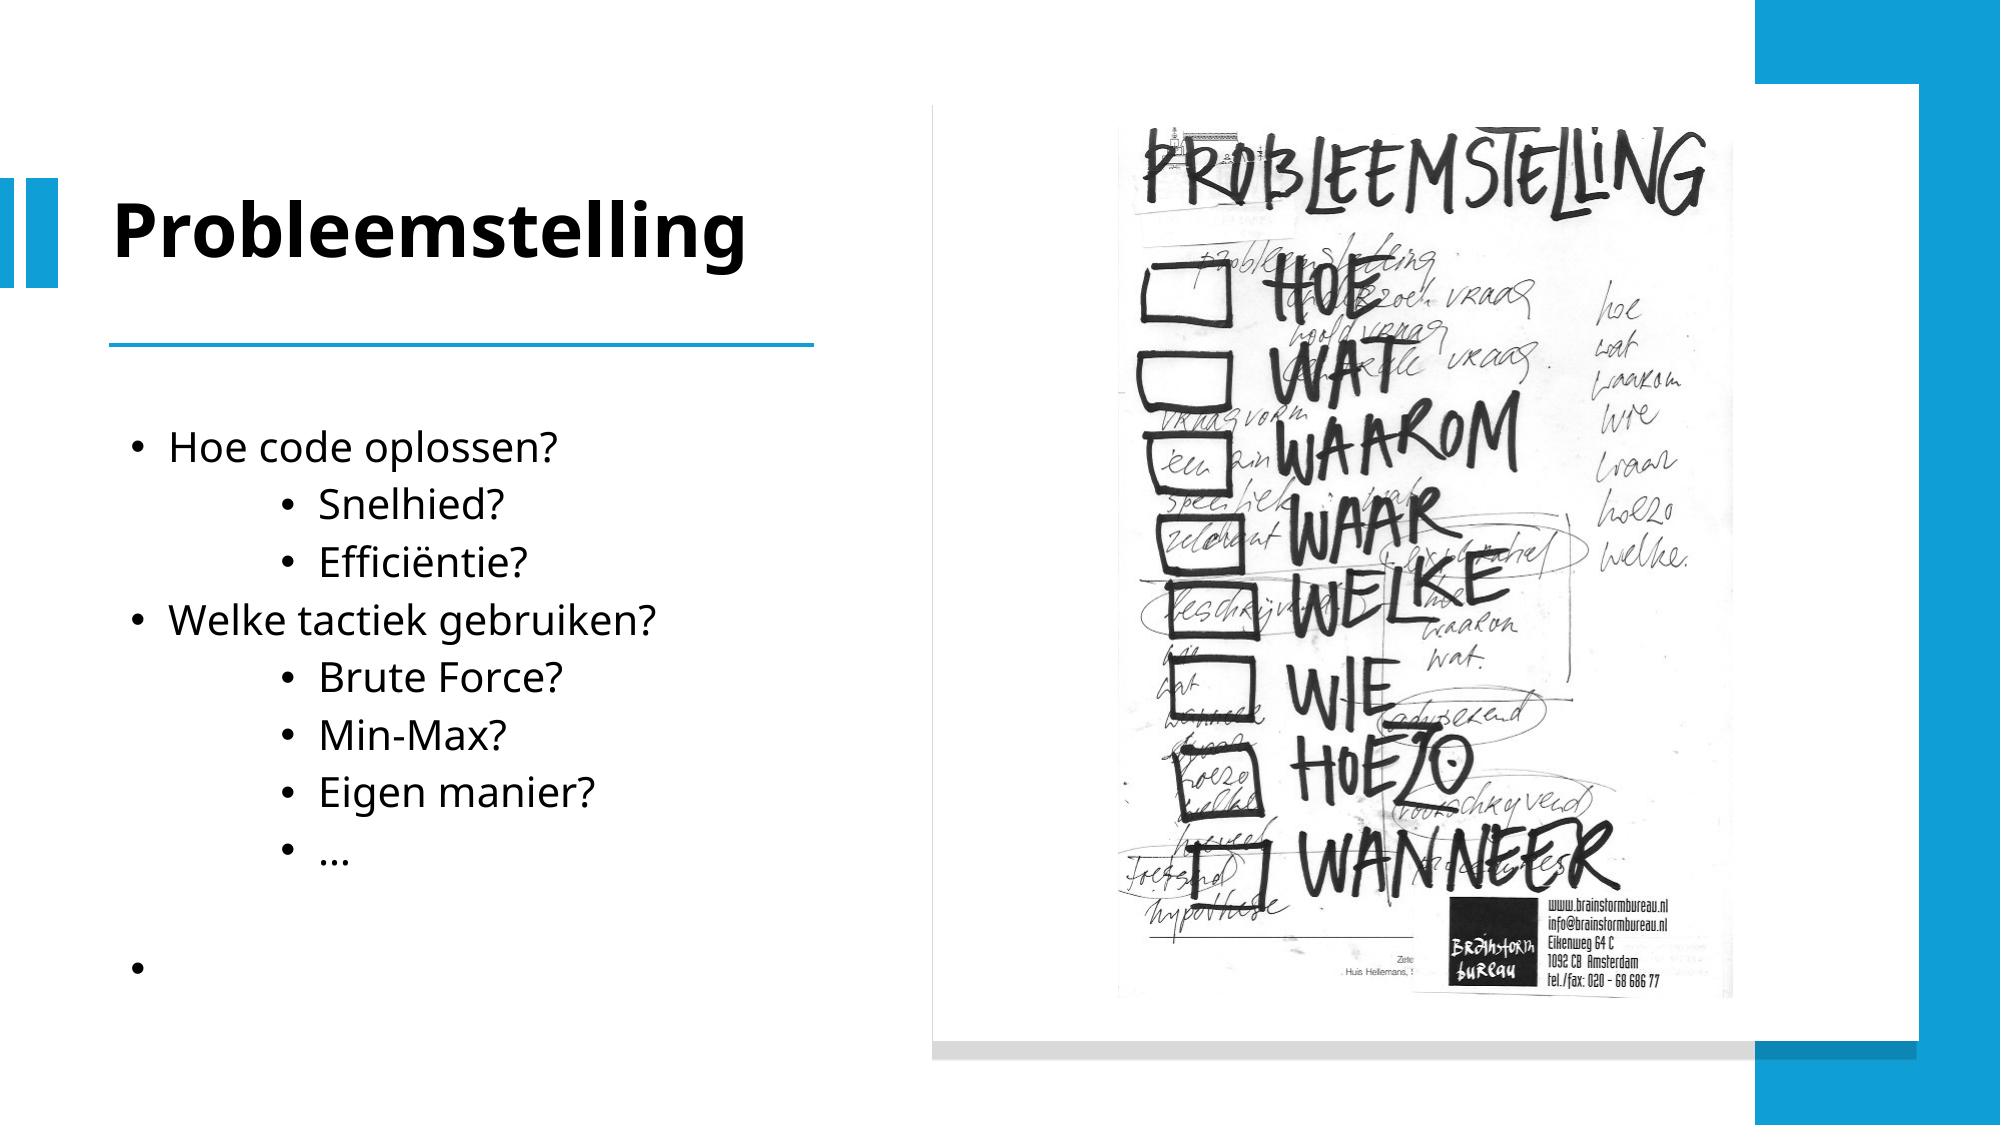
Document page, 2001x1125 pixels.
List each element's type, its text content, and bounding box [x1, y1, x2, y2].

text_box [0, 0, 2000, 1125]
text_box Hoe code oplossen? Snelhied? Efficiëntie? Welke tactiek gebruiken? Brute Force? Min-Max? Eigen manier? … [96, 382, 845, 1036]
title Probleemstelling [96, 140, 845, 326]
picture [1118, 127, 1733, 998]
